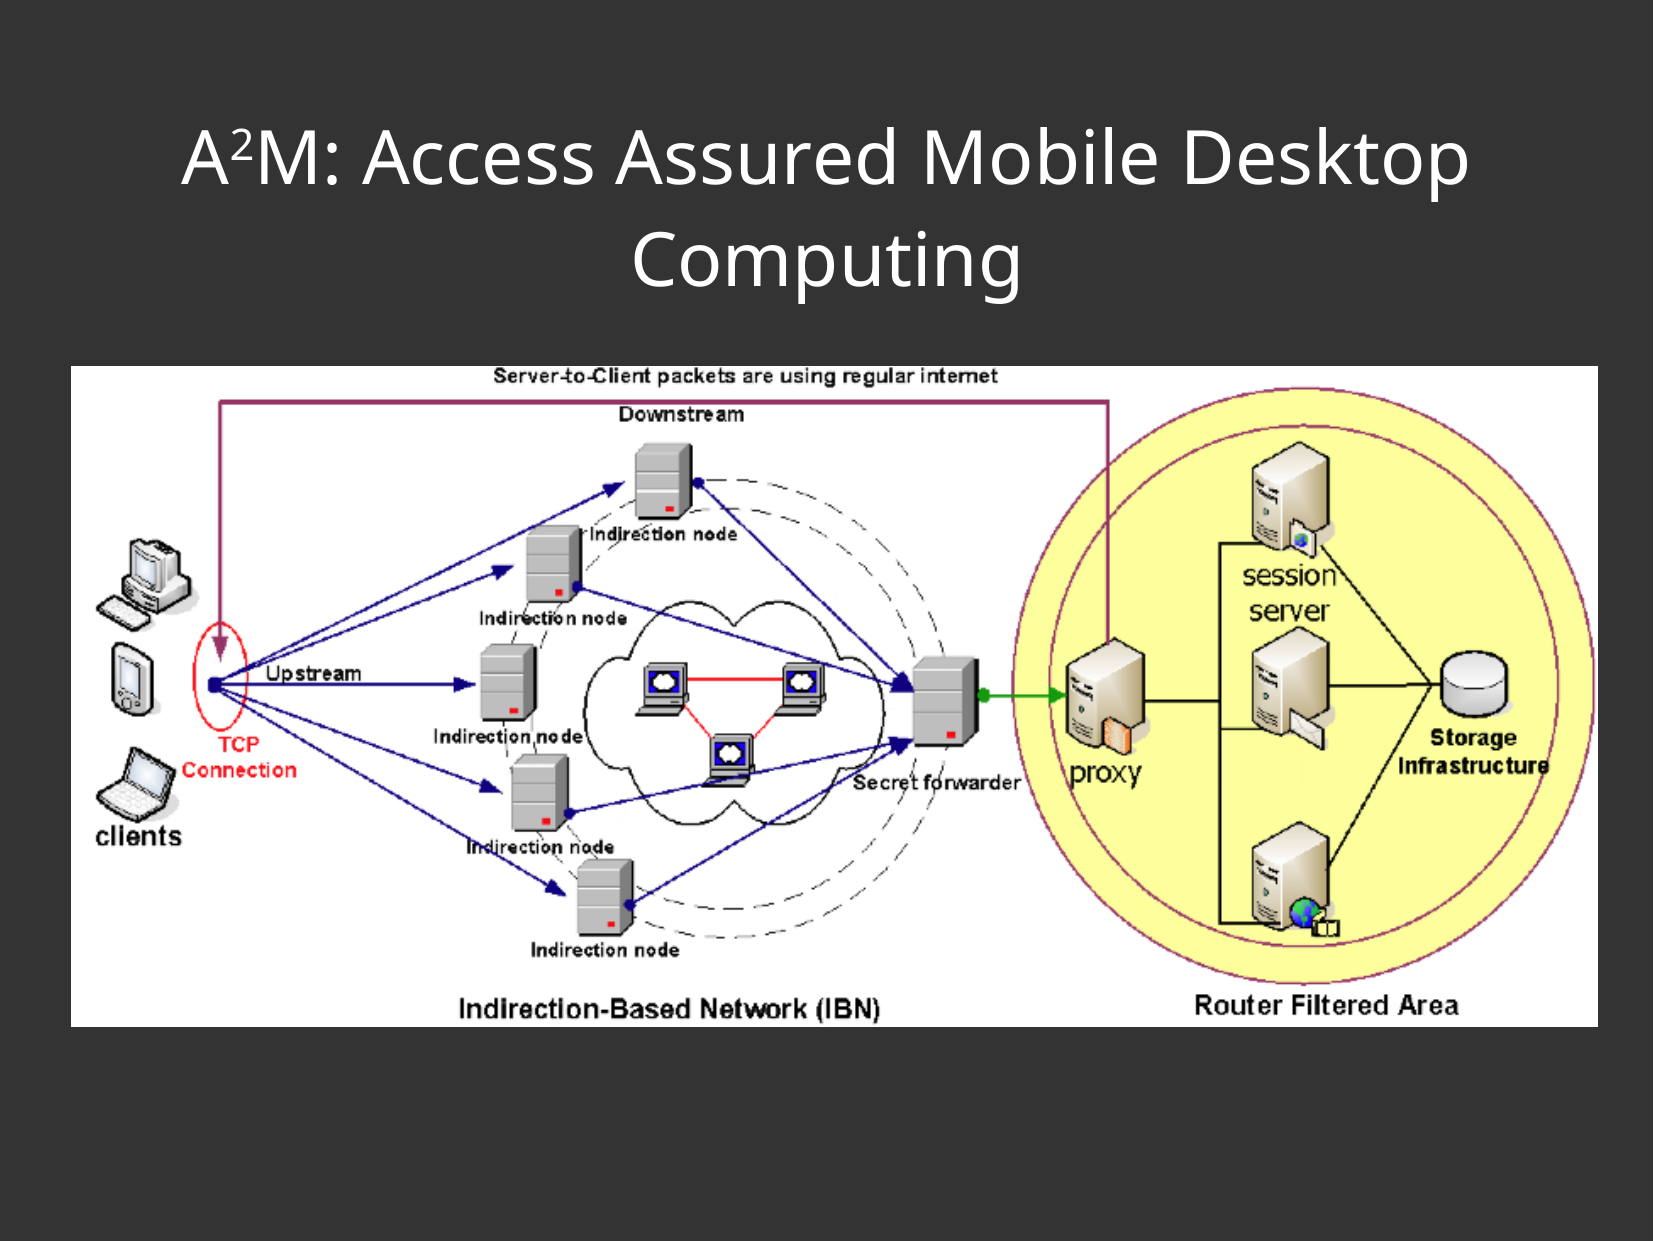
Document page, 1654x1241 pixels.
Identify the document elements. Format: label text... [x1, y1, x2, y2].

picture [71, 366, 1598, 1027]
title A2M: Access Assured Mobile Desktop Computing [121, 102, 1533, 311]
